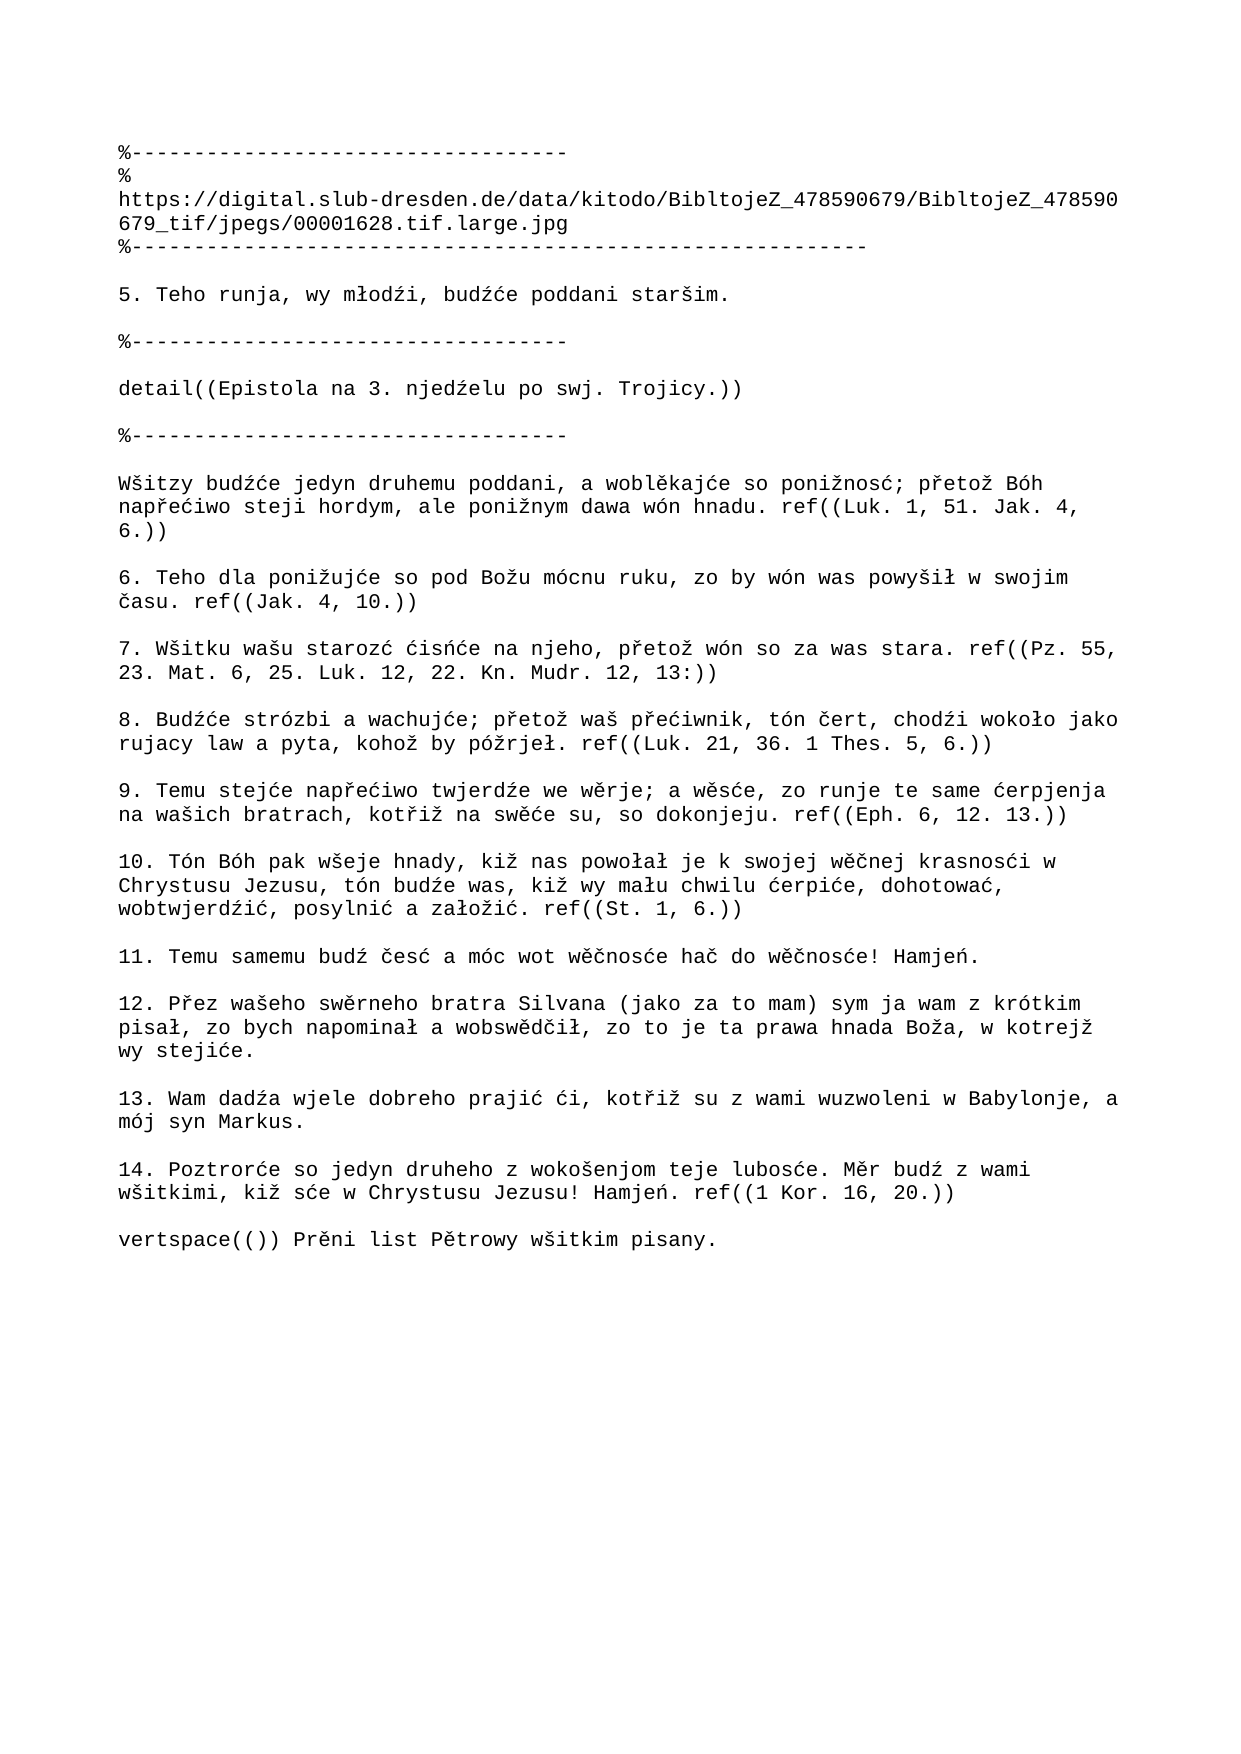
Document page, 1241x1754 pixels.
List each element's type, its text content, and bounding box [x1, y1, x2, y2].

text 12. Přez wašeho swěrneho bratra Silvana (jako za to mam) sym ja wam z krótkim pisał, zo bych napominał a wobswědčił, zo to je ta prawa hnada Boža, w kotrejž wy stejiće. [118, 993, 1122, 1064]
text 9. Temu stejće napřećiwo twjerdźe we wěrje; a wěsće, zo runje te same ćerpjenja na wašich bratrach, kotřiž na swěće su, so dokonjeju. ref((Eph. 6, 12. 13.)) [118, 780, 1122, 827]
text 6. Teho dla ponižujće so pod Božu mócnu ruku, zo by wón was powyšił w swojim času. ref((Jak. 4, 10.)) [118, 567, 1122, 615]
text 11. Temu samemu budź česć a móc wot wěčnosće hač do wěčnosće! Hamjeń. [118, 946, 1122, 969]
text %----------------------------------- [118, 142, 1122, 165]
text vertspace(()) Prěni list Pětrowy wšitkim pisany. [118, 1229, 1122, 1253]
text 8. Budźće strózbi a wachujće; přetož waš přećiwnik, tón čert, chodźi wokoło jako rujacy law a pyta, kohož by póžrjeł. ref((Luk. 21, 36. 1 Thes. 5, 6.)) [118, 709, 1122, 757]
text 10. Tón Bóh pak wšeje hnady, kiž nas powołał je k swojej wěčnej krasnosći w Chrystusu Jezusu, tón budźe was, kiž wy mału chwilu ćerpiće, dohotować, wobtwjerdźić, posylnić a załožić. ref((St. 1, 6.)) [118, 851, 1122, 922]
text 5. Teho runja, wy młodźi, budźće poddani staršim. [118, 284, 1122, 307]
text 13. Wam dadźa wjele dobreho prajić ći, kotřiž su z wami wuzwoleni w Babylonje, a mój syn Markus. [118, 1088, 1122, 1135]
text 7. Wšitku wašu starozć ćisńće na njeho, přetož wón so za was stara. ref((Pz. 55, 23. Mat. 6, 25. Luk. 12, 22. Kn. Mudr. 12, 13:)) [118, 638, 1122, 686]
text 14. Poztrorće so jedyn druheho z wokošenjom teje lubosće. Měr budź z wami wšitkimi, kiž sće w Chrystusu Jezusu! Hamjeń. ref((1 Kor. 16, 20.)) [118, 1158, 1122, 1206]
text % https://digital.slub-dresden.de/data/kitodo/BibltojeZ_478590679/BibltojeZ_478590679_tif/jpegs/00001628.tif.large.jpg [118, 165, 1122, 236]
text %----------------------------------------------------------- [118, 236, 1122, 260]
text %----------------------------------- [118, 426, 1122, 449]
text %----------------------------------- [118, 331, 1122, 354]
text Wšitzy budźće jedyn druhemu poddani, a woblěkajće so ponižnosć; přetož Bóh napřećiwo steji hordym, ale ponižnym dawa wón hnadu. ref((Luk. 1, 51. Jak. 4, 6.)) [118, 473, 1122, 544]
text detail((Epistola na 3. njedźelu po swj. Trojicy.)) [118, 378, 1122, 402]
